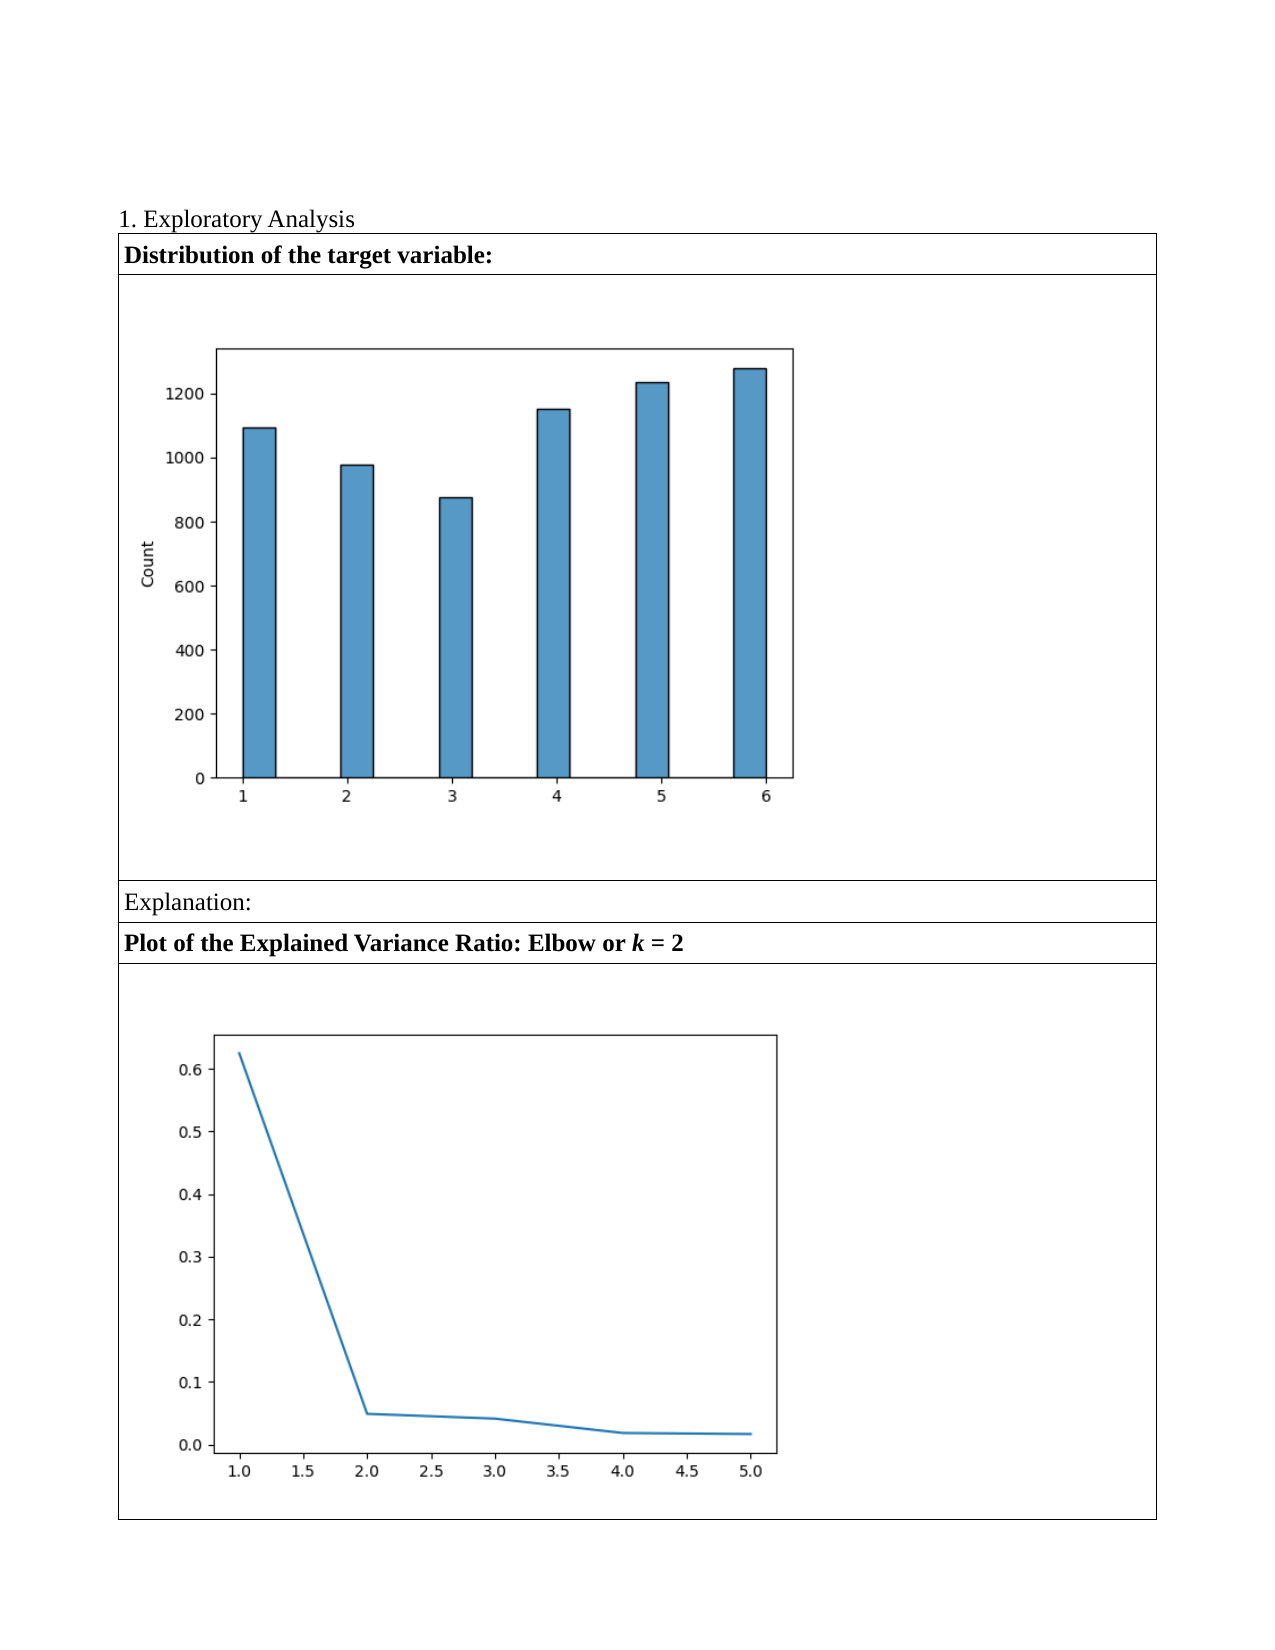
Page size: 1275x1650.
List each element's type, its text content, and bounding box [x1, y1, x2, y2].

picture [123, 281, 867, 839]
table_cell [119, 964, 1156, 1518]
text 1. Exploratory Analysis [118, 204, 1157, 233]
table_cell [119, 275, 1156, 880]
picture [123, 969, 848, 1513]
table_cell Explanation: [119, 881, 1156, 922]
table_header Distribution of the target variable: [119, 234, 1156, 274]
table_cell Plot of the Explained Variance Ratio: Elbow or k = 2 [119, 923, 1156, 963]
